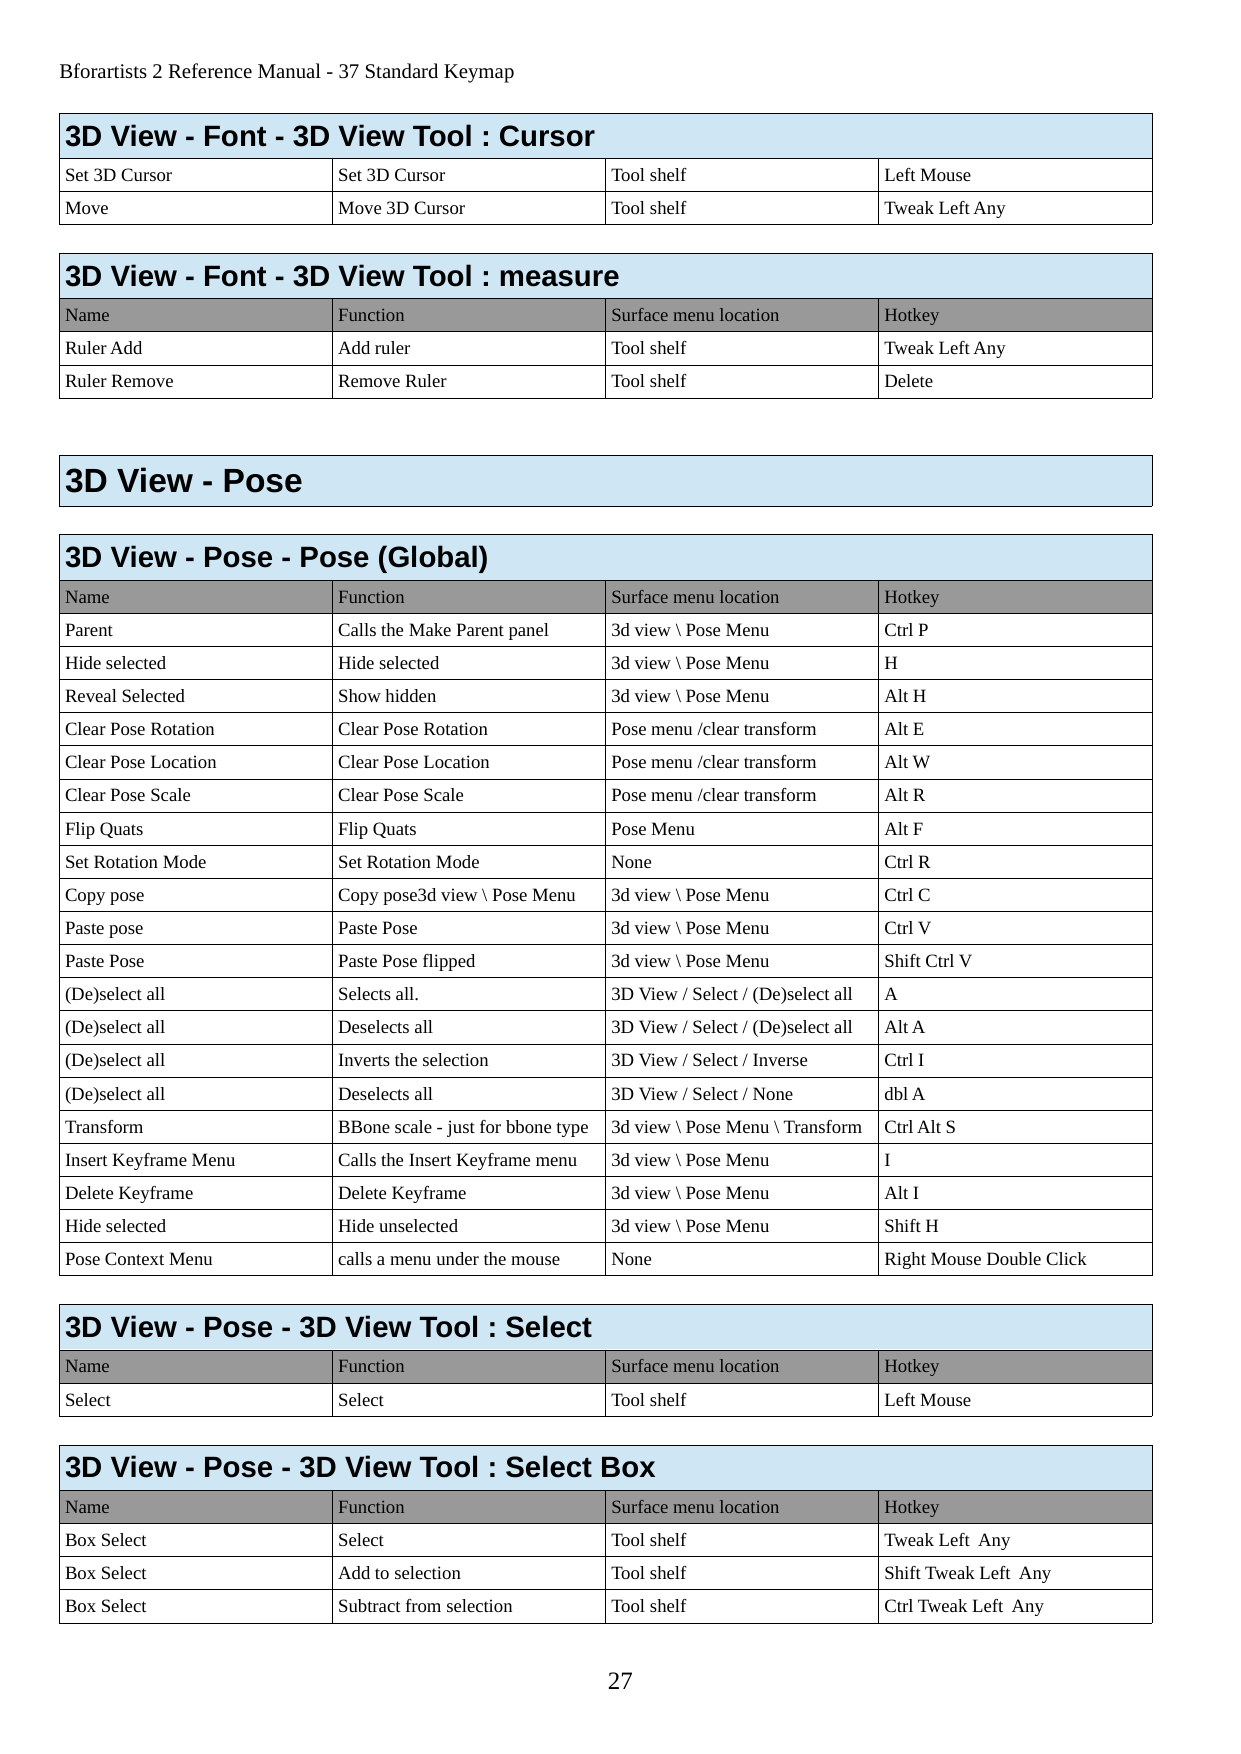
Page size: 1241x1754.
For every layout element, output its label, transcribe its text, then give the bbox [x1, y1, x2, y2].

table_cell Tool shelf [606, 1590, 878, 1622]
table_cell 3d view \ Pose Menu [606, 1144, 878, 1176]
table_cell Surface menu location [606, 1491, 878, 1523]
table_cell dbl A [879, 1078, 1152, 1110]
table_cell 3d view \ Pose Menu [606, 912, 878, 944]
table_cell Hotkey [879, 1351, 1152, 1383]
table_cell None [606, 1243, 878, 1275]
table_cell Name [60, 1351, 332, 1383]
table_cell Shift Tweak Left Any [879, 1557, 1152, 1589]
table_cell 3d view \ Pose Menu [606, 647, 878, 679]
table_cell Ctrl V [879, 912, 1152, 944]
table_cell Clear Pose Scale [333, 780, 605, 812]
table_cell Tool shelf [606, 332, 878, 364]
table_cell Clear Pose Scale [60, 780, 332, 812]
table_cell Select [333, 1384, 605, 1416]
table_cell 3d view \ Pose Menu [606, 1210, 878, 1242]
table_cell Insert Keyframe Menu [60, 1144, 332, 1176]
table_cell Flip Quats [60, 813, 332, 845]
table_cell Function [333, 1491, 605, 1523]
table_header 3D View - Pose - Pose (Global) [60, 535, 1152, 580]
table_cell Alt W [879, 746, 1152, 778]
table_cell Pose menu /clear transform [606, 780, 878, 812]
table_cell 3d view \ Pose Menu [606, 945, 878, 977]
table_cell Parent [60, 614, 332, 646]
table_cell Name [60, 581, 332, 613]
table_cell Tool shelf [606, 159, 878, 191]
table_cell Move [60, 192, 332, 224]
table_cell Hide selected [60, 647, 332, 679]
table_cell Pose Menu [606, 813, 878, 845]
table_cell Tool shelf [606, 366, 878, 398]
table_cell Calls the Make Parent panel [333, 614, 605, 646]
table_cell Ctrl P [879, 614, 1152, 646]
table_cell Pose Context Menu [60, 1243, 332, 1275]
table_cell Ruler Remove [60, 366, 332, 398]
table_cell 3D View / Select / None [606, 1078, 878, 1110]
table_cell Select [60, 1384, 332, 1416]
table_cell Hotkey [879, 1491, 1152, 1523]
table_cell Paste Pose [333, 912, 605, 944]
table_cell Calls the Insert Keyframe menu [333, 1144, 605, 1176]
table_cell Flip Quats [333, 813, 605, 845]
table_cell Ctrl I [879, 1045, 1152, 1077]
table_cell Selects all. [333, 978, 605, 1010]
table_cell Copy pose3d view \ Pose Menu [333, 879, 605, 911]
table_cell Tweak Left Any [879, 1524, 1152, 1556]
table_cell Set Rotation Mode [60, 846, 332, 878]
table_cell Clear Pose Rotation [60, 713, 332, 745]
table_cell Reveal Selected [60, 680, 332, 712]
table_cell Transform [60, 1111, 332, 1143]
table_cell Surface menu location [606, 581, 878, 613]
table_cell A [879, 978, 1152, 1010]
table_header 3D View - Pose - 3D View Tool : Select [60, 1305, 1152, 1349]
table_cell Left Mouse [879, 1384, 1152, 1416]
table_cell Set 3D Cursor [60, 159, 332, 191]
table_cell Set 3D Cursor [333, 159, 605, 191]
table_cell Box Select [60, 1590, 332, 1622]
table_header 3D View - Font - 3D View Tool : Cursor [60, 114, 1152, 158]
table_header 3D View - Pose - 3D View Tool : Select Box [60, 1446, 1152, 1490]
table_cell 3d view \ Pose Menu [606, 614, 878, 646]
table_cell 3D View / Select / (De)select all [606, 1011, 878, 1043]
table_cell Alt H [879, 680, 1152, 712]
table_cell Tweak Left Any [879, 192, 1152, 224]
table_cell Function [333, 581, 605, 613]
table_cell Remove Ruler [333, 366, 605, 398]
table_cell Alt I [879, 1177, 1152, 1209]
table_cell Pose menu /clear transform [606, 713, 878, 745]
table_cell Alt A [879, 1011, 1152, 1043]
table_cell Hide selected [333, 647, 605, 679]
table_cell Hotkey [879, 299, 1152, 331]
table_cell Deselects all [333, 1078, 605, 1110]
table_cell Ctrl R [879, 846, 1152, 878]
table_cell (De)select all [60, 1078, 332, 1110]
table_cell (De)select all [60, 1045, 332, 1077]
table_cell 3D View / Select / Inverse [606, 1045, 878, 1077]
table_cell 3D View / Select / (De)select all [606, 978, 878, 1010]
table_cell Left Mouse [879, 159, 1152, 191]
table_cell Deselects all [333, 1011, 605, 1043]
table_cell I [879, 1144, 1152, 1176]
table_cell Surface menu location [606, 1351, 878, 1383]
table_cell Paste Pose flipped [333, 945, 605, 977]
table_cell (De)select all [60, 978, 332, 1010]
table_cell Hide selected [60, 1210, 332, 1242]
table_cell Copy pose [60, 879, 332, 911]
table_cell Hide unselected [333, 1210, 605, 1242]
table_cell Tool shelf [606, 1384, 878, 1416]
table_cell Shift Ctrl V [879, 945, 1152, 977]
table_cell Add ruler [333, 332, 605, 364]
table_cell Tool shelf [606, 1524, 878, 1556]
table_header 3D View - Pose [60, 456, 1152, 506]
table_cell Name [60, 299, 332, 331]
table_cell Ctrl C [879, 879, 1152, 911]
table_cell Right Mouse Double Click [879, 1243, 1152, 1275]
table_cell Box Select [60, 1557, 332, 1589]
table_cell Clear Pose Rotation [333, 713, 605, 745]
table_cell Clear Pose Location [60, 746, 332, 778]
table_cell Hotkey [879, 581, 1152, 613]
table_cell Alt R [879, 780, 1152, 812]
table_cell Ctrl Tweak Left Any [879, 1590, 1152, 1622]
table_cell Move 3D Cursor [333, 192, 605, 224]
table_header 3D View - Font - 3D View Tool : measure [60, 254, 1152, 298]
table_cell Name [60, 1491, 332, 1523]
table_cell Paste Pose [60, 945, 332, 977]
table_cell Function [333, 299, 605, 331]
table_cell Delete Keyframe [60, 1177, 332, 1209]
table_cell 3d view \ Pose Menu \ Transform [606, 1111, 878, 1143]
table_cell Show hidden [333, 680, 605, 712]
table_cell Ruler Add [60, 332, 332, 364]
table_cell Inverts the selection [333, 1045, 605, 1077]
table_cell Delete Keyframe [333, 1177, 605, 1209]
table_cell Tool shelf [606, 192, 878, 224]
table_cell Shift H [879, 1210, 1152, 1242]
table_cell Surface menu location [606, 299, 878, 331]
table_cell Box Select [60, 1524, 332, 1556]
table_cell Alt E [879, 713, 1152, 745]
table_cell Function [333, 1351, 605, 1383]
table_cell H [879, 647, 1152, 679]
table_cell Subtract from selection [333, 1590, 605, 1622]
table_cell Select [333, 1524, 605, 1556]
table_cell 3d view \ Pose Menu [606, 1177, 878, 1209]
table_cell (De)select all [60, 1011, 332, 1043]
table_cell BBone scale - just for bbone type [333, 1111, 605, 1143]
table_cell Delete [879, 366, 1152, 398]
table_cell Set Rotation Mode [333, 846, 605, 878]
table_cell Tool shelf [606, 1557, 878, 1589]
table_cell 3d view \ Pose Menu [606, 680, 878, 712]
table_cell 3d view \ Pose Menu [606, 879, 878, 911]
table_cell Pose menu /clear transform [606, 746, 878, 778]
table_cell Tweak Left Any [879, 332, 1152, 364]
table_cell None [606, 846, 878, 878]
table_cell Clear Pose Location [333, 746, 605, 778]
table_cell Paste pose [60, 912, 332, 944]
table_cell Alt F [879, 813, 1152, 845]
table_cell Add to selection [333, 1557, 605, 1589]
table_cell Ctrl Alt S [879, 1111, 1152, 1143]
table_cell calls a menu under the mouse [333, 1243, 605, 1275]
